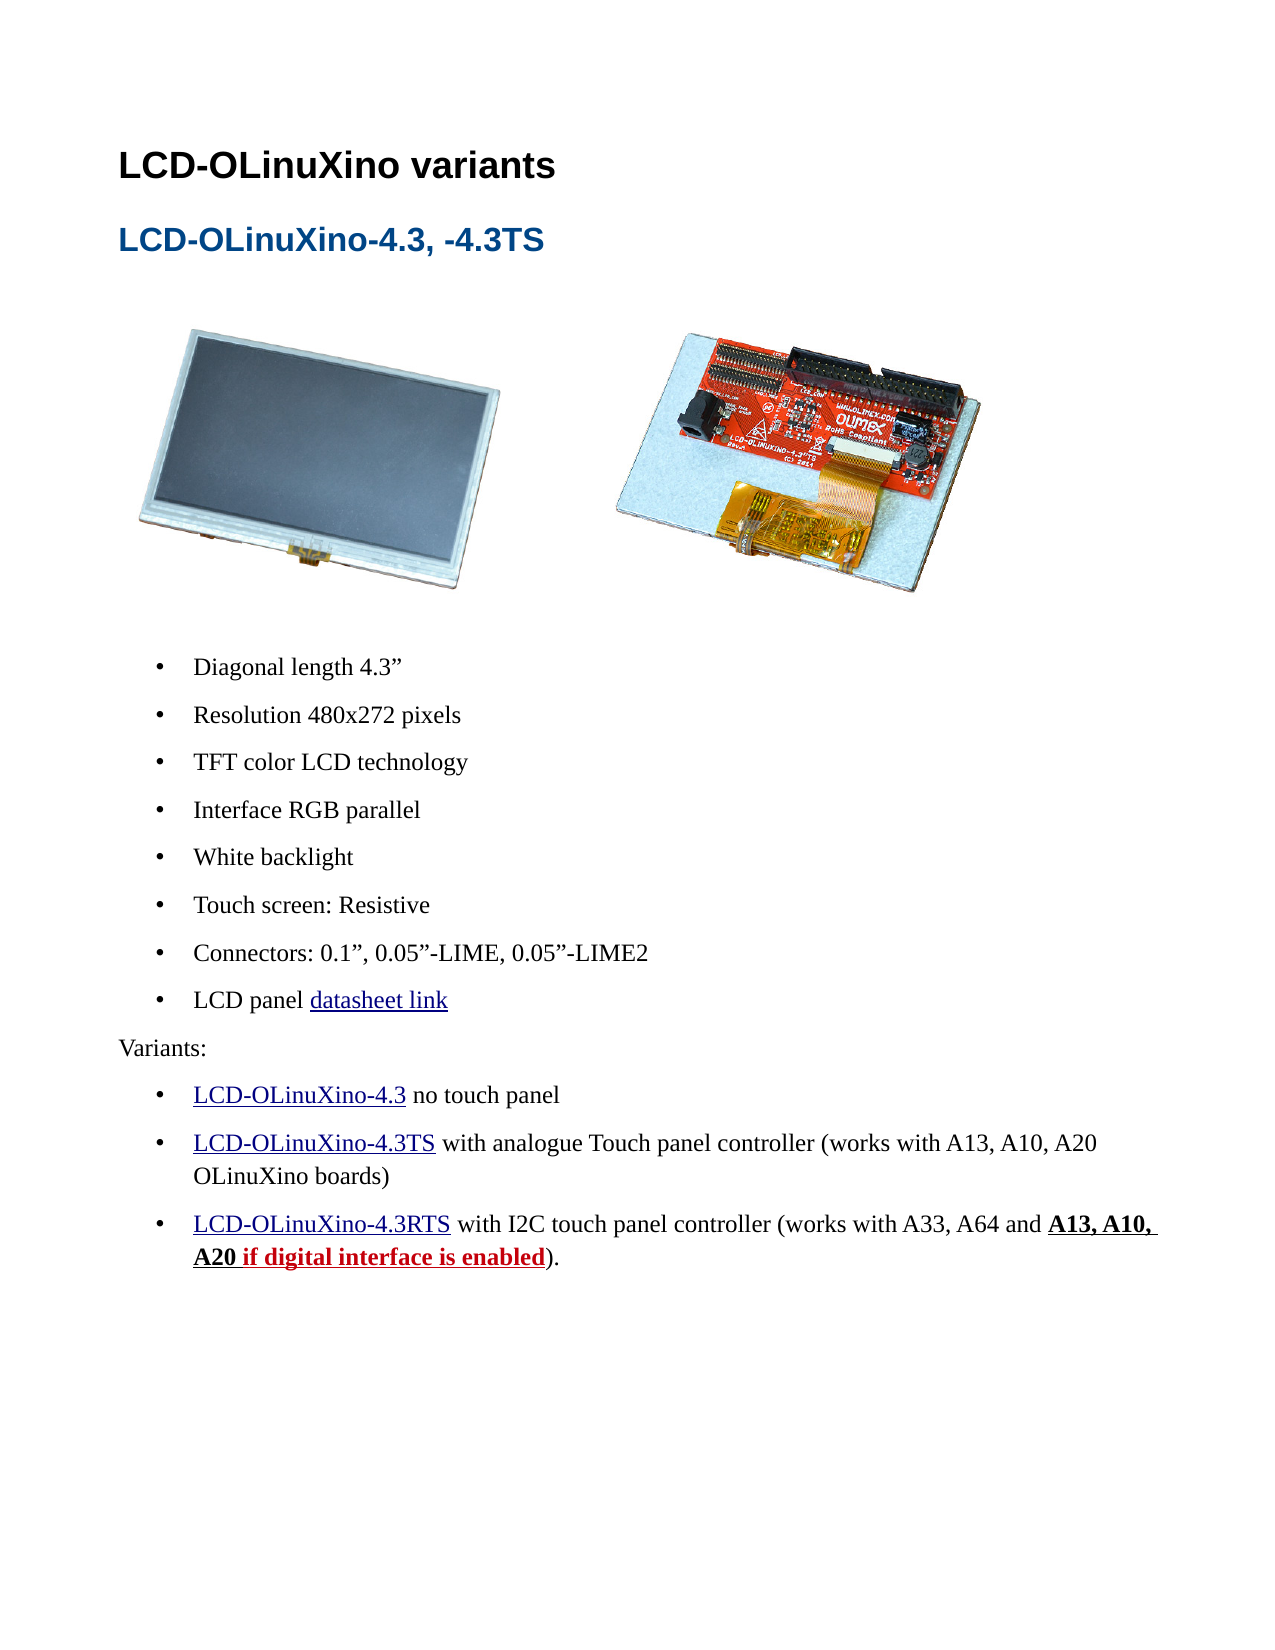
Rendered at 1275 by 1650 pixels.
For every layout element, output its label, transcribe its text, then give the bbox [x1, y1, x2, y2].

subtitle LCD-OLinuXino-4.3, -4.3TS [118, 220, 1157, 259]
list Resolution 480x272 pixels [156, 700, 1157, 728]
list Connectors: 0.1”, 0.05”-LIME, 0.05”-LIME2 [156, 938, 1157, 966]
list LCD-OLinuXino-4.3 no touch panel [156, 1081, 1157, 1109]
list LCD-OLinuXino-4.3TS with analogue Touch panel controller (works with A13, A10, A20 OLinuXino boards) [156, 1128, 1157, 1190]
list Touch screen: Resistive [156, 890, 1157, 919]
list TFT color LCD technology [156, 747, 1157, 776]
list Diagonal length 4.3” [156, 652, 1157, 681]
list White backlight [156, 842, 1157, 871]
list LCD-OLinuXino-4.3RTS with I2C touch panel controller (works with A33, A64 and A13, A10, A20 if digital interface is enabled). [156, 1209, 1157, 1271]
picture [118, 318, 521, 603]
list LCD panel datasheet link [156, 985, 1157, 1014]
text Variants: [118, 1033, 1157, 1062]
list Interface RGB parallel [156, 795, 1157, 824]
subtitle LCD-OLinuXino variants [118, 143, 1157, 187]
picture [590, 318, 998, 624]
